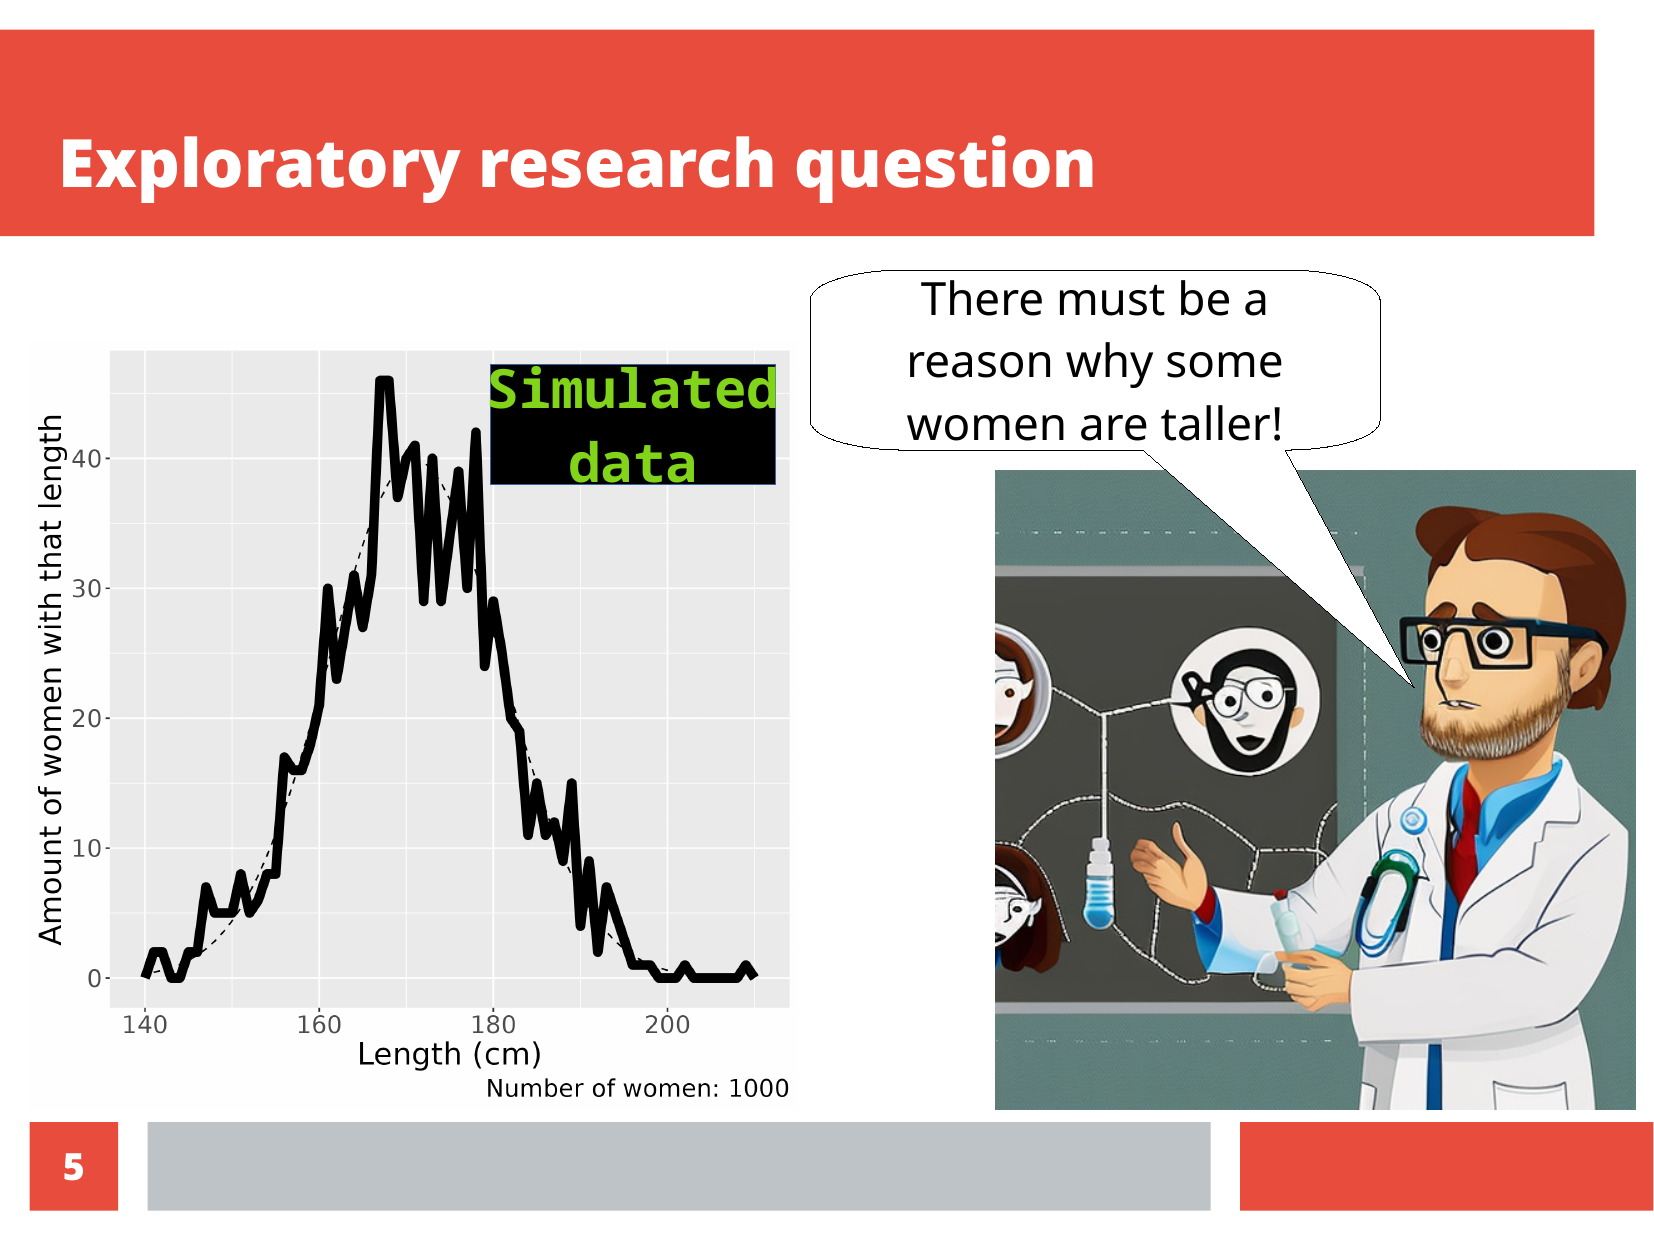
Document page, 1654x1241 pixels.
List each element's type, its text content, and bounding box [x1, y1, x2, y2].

title Exploratory research question [59, 59, 1595, 207]
picture [995, 470, 1636, 1111]
text_box Simulated data [490, 364, 776, 485]
text_box There must be a reason why some women are taller! [810, 270, 1415, 688]
picture [30, 342, 798, 1111]
